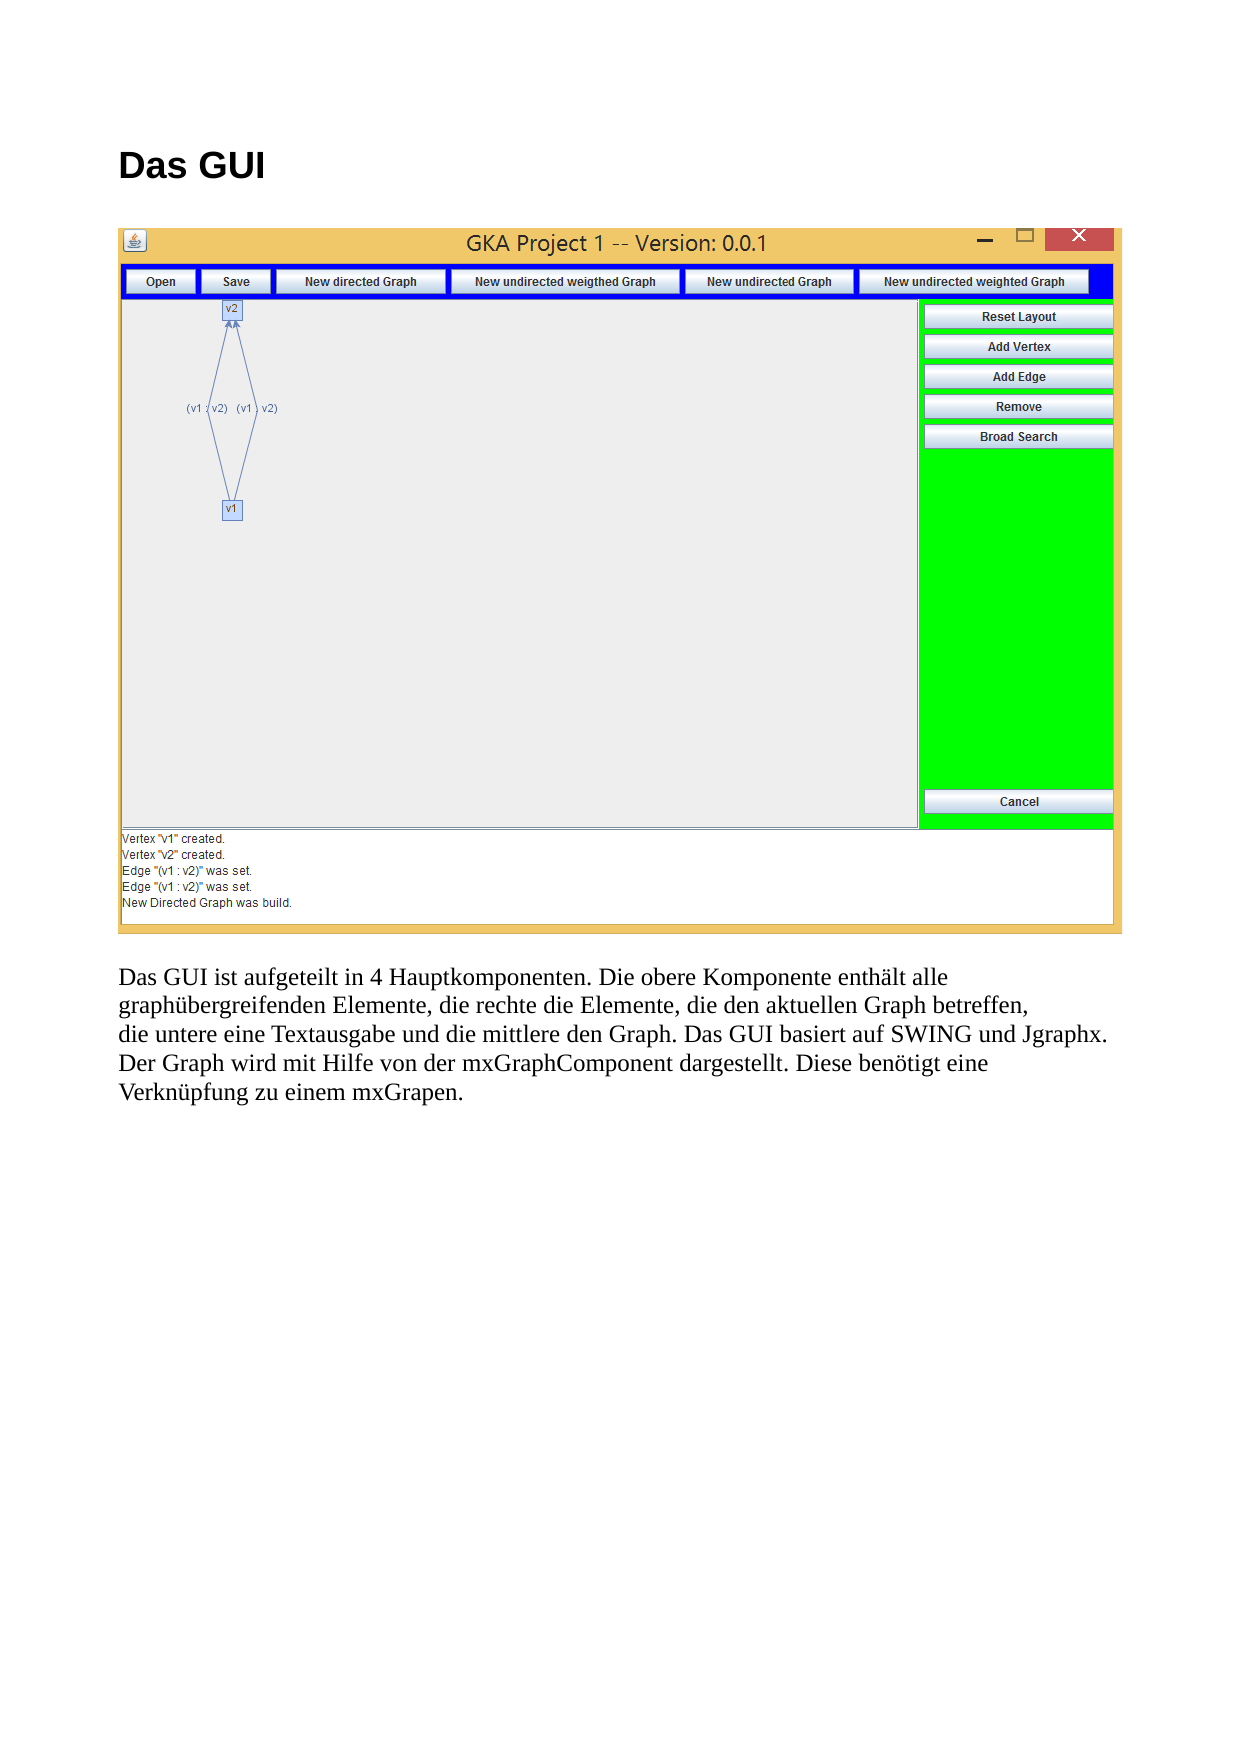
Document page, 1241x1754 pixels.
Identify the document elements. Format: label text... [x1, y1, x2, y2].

picture [118, 228, 1123, 934]
text Das GUI ist aufgeteilt in 4 Hauptkomponenten. Die obere Komponente enthält alle graphübergreifenden Elemente, die rechte die Elemente, die den aktuellen Graph betreffen, [118, 962, 1122, 1019]
text die untere eine Textausgabe und die mittlere den Graph. Das GUI basiert auf SWING und Jgraphx. [118, 1019, 1122, 1048]
subtitle Das GUI [118, 143, 1122, 187]
text Der Graph wird mit Hilfe von der mxGraphComponent dargestellt. Diese benötigt eine Verknüpfung zu einem mxGrapen. [118, 1048, 1122, 1106]
